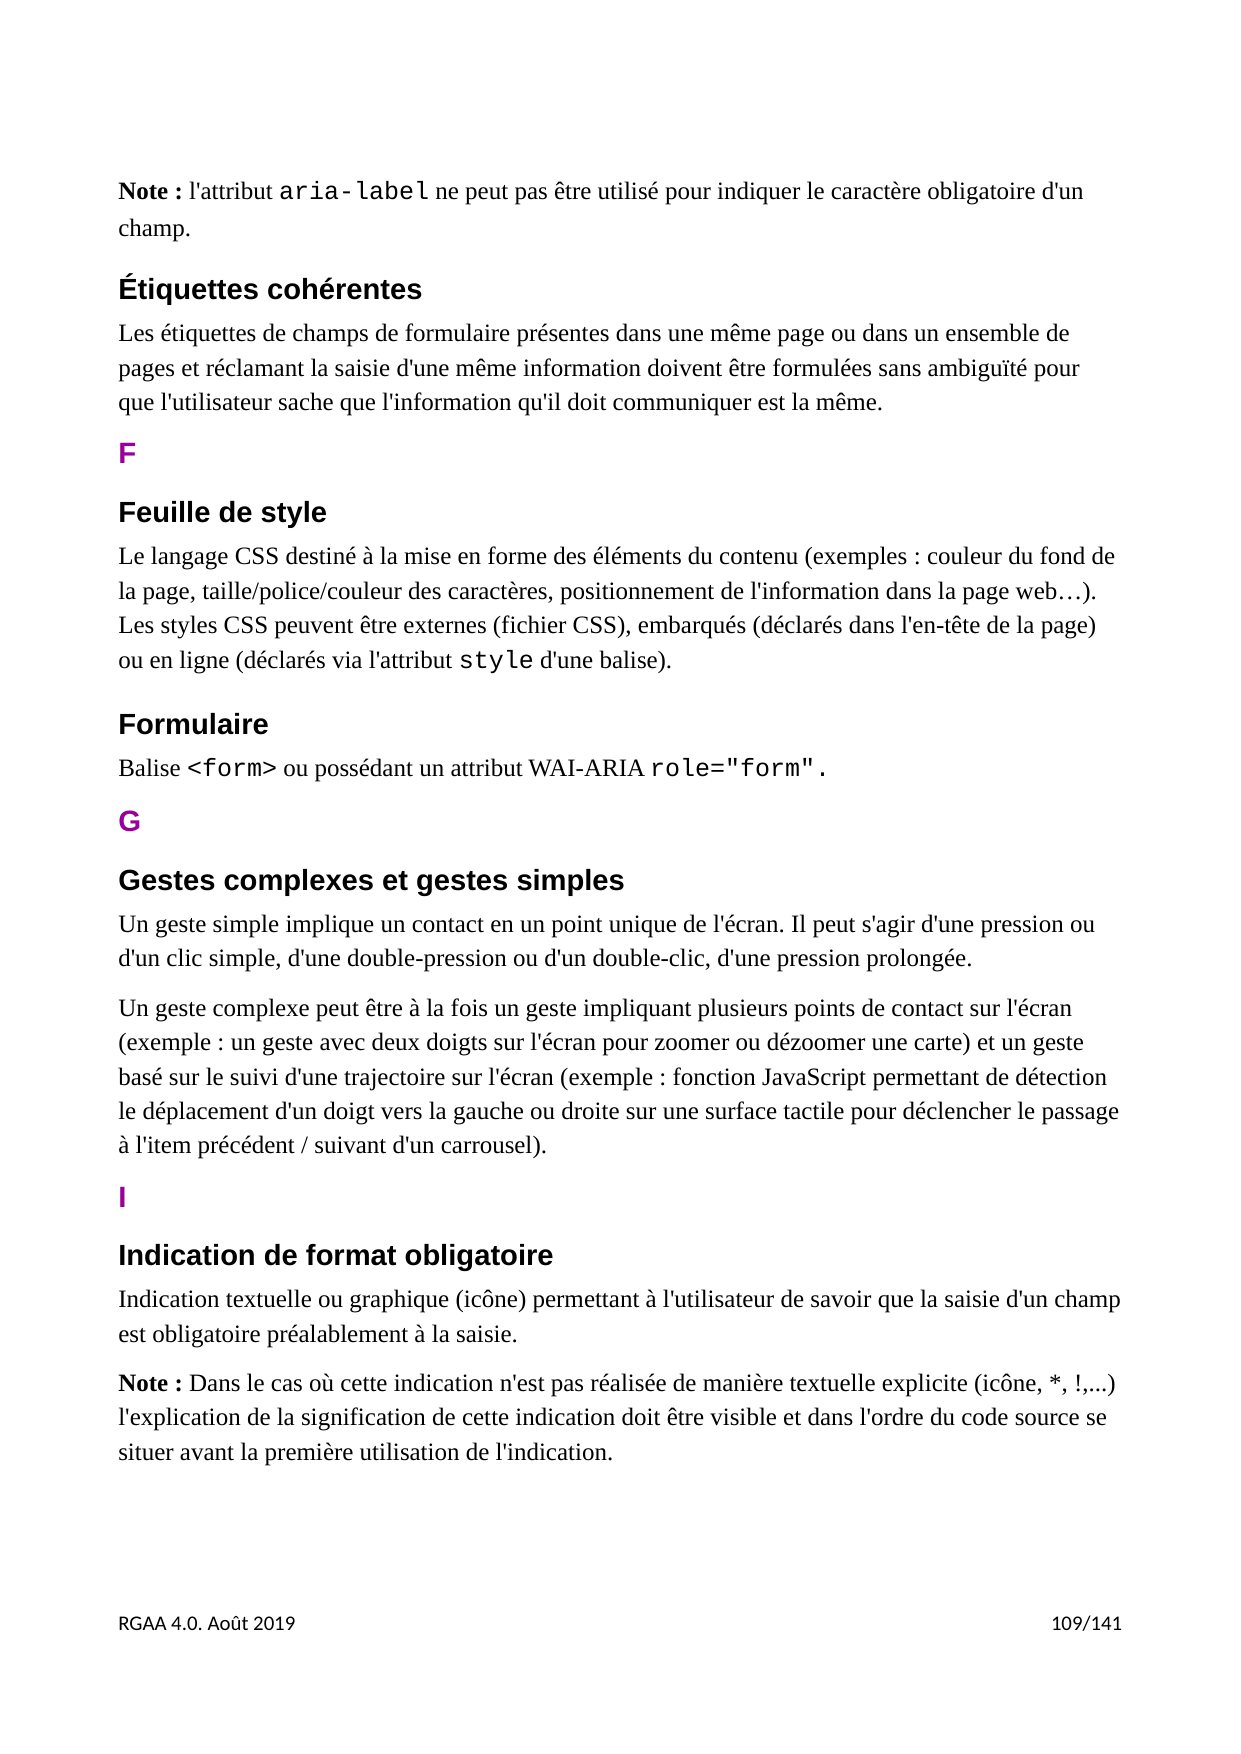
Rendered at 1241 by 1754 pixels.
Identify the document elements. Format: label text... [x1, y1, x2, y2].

text Un geste simple implique un contact en un point unique de l'écran. Il peut s'agir d'une pression ou d'un clic simple, d'une double-pression ou d'un double-clic, d'une pression prolongée. [118, 909, 1122, 972]
subtitle Étiquettes cohérentes [118, 272, 1122, 306]
text Note : l'attribut aria-label ne peut pas être utilisé pour indiquer le caractère obligatoire d'un champ. [118, 176, 1122, 242]
subtitle Feuille de style [118, 495, 1122, 529]
text Les étiquettes de champs de formulaire présentes dans une même page ou dans un ensemble de pages et réclamant la saisie d'une même information doivent être formulées sans ambiguïté pour que l'utilisateur sache que l'information qu'il doit communiquer est la même. [118, 318, 1122, 416]
subtitle Indication de format obligatoire [118, 1238, 1122, 1272]
subtitle G [118, 804, 1122, 838]
text Note : Dans le cas où cette indication n'est pas réalisée de manière textuelle explicite (icône, *, !,...) l'explication de la signification de cette indication doit être visible et dans l'ordre du code source se situer avant la première utilisation de l'indication. [118, 1368, 1122, 1466]
subtitle I [118, 1179, 1122, 1213]
subtitle F [118, 436, 1122, 470]
text Le langage CSS destiné à la mise en forme des éléments du contenu (exemples : couleur du fond de la page, taille/police/couleur des caractères, positionnement de l'information dans la page web…). Les styles CSS peuvent être externes (fichier CSS), embarqués (déclarés dans l'en-tête de la page) ou en ligne (déclarés via l'attribut style d'une balise). [118, 541, 1122, 676]
subtitle Gestes complexes et gestes simples [118, 863, 1122, 897]
text Indication textuelle ou graphique (icône) permettant à l'utilisateur de savoir que la saisie d'un champ est obligatoire préalablement à la saisie. [118, 1284, 1122, 1348]
text Un geste complexe peut être à la fois un geste impliquant plusieurs points de contact sur l'écran (exemple : un geste avec deux doigts sur l'écran pour zoomer ou dézoomer une carte) et un geste basé sur le suivi d'une trajectoire sur l'écran (exemple : fonction JavaScript permettant de détection le déplacement d'un doigt vers la gauche ou droite sur une surface tactile pour déclencher le passage à l'item précédent / suivant d'un carrousel). [118, 993, 1122, 1159]
subtitle Formulaire [118, 707, 1122, 740]
text Balise <form> ou possédant un attribut WAI-ARIA role="form". [118, 753, 1122, 783]
